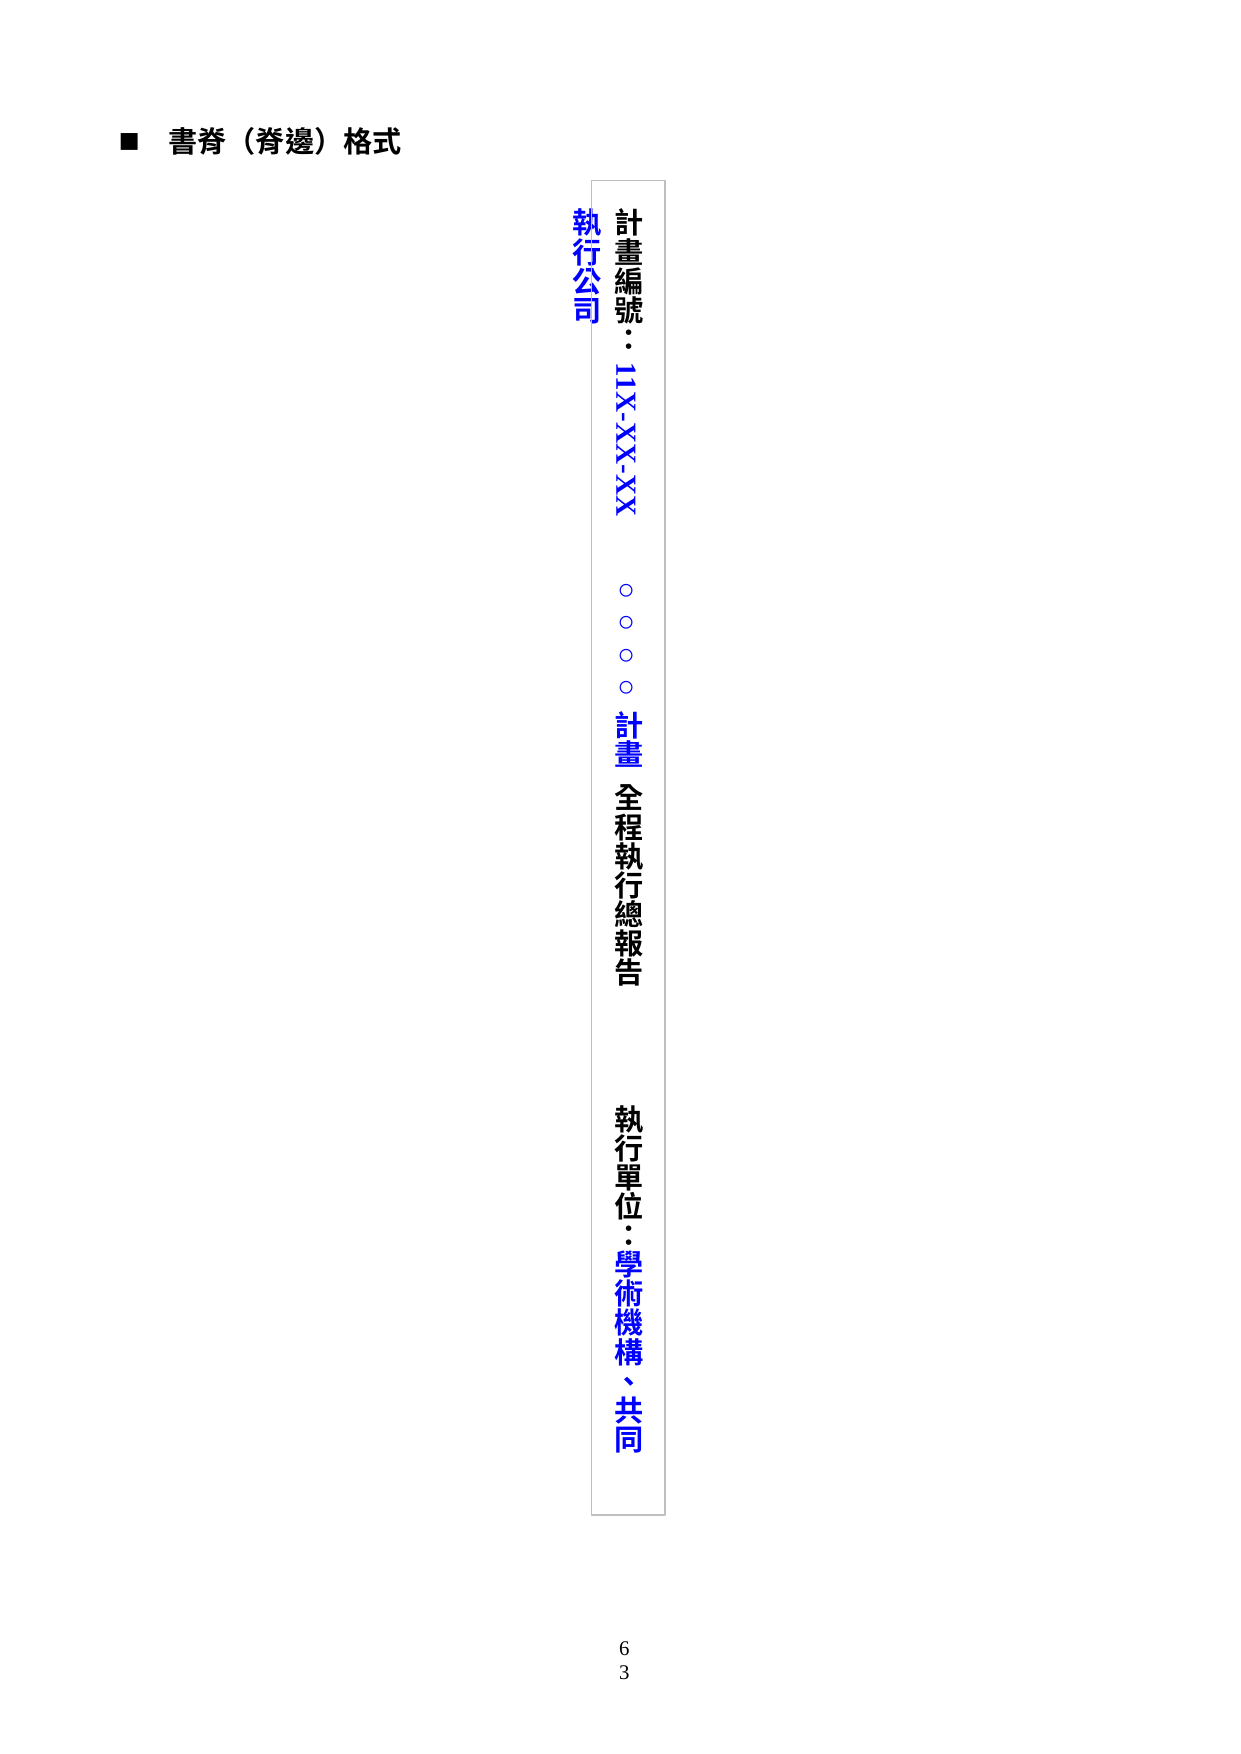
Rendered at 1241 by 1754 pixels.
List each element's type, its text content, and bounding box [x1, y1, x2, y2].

list 書脊（脊邊）格式 [118, 118, 1122, 160]
